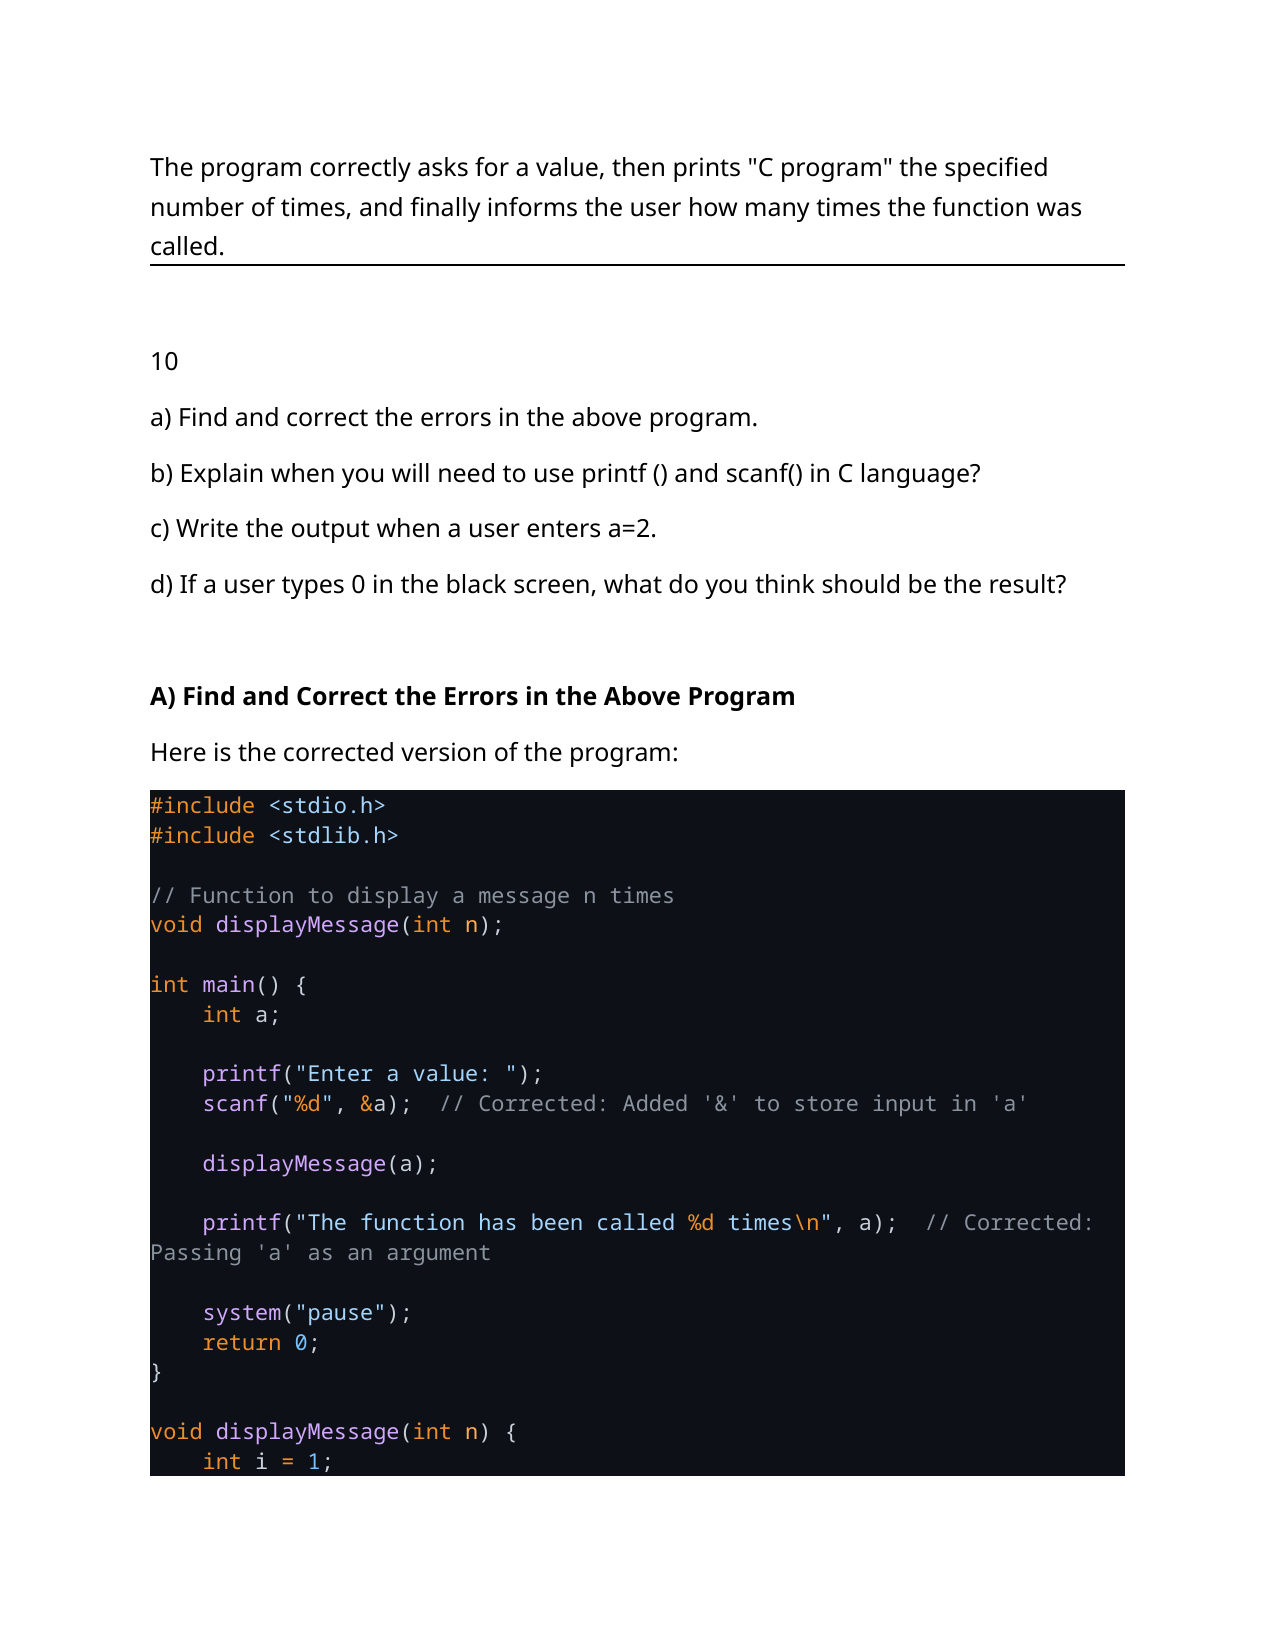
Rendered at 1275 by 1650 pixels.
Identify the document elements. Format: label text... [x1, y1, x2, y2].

text int i = 1; [150, 1446, 1125, 1476]
text A) Find and Correct the Errors in the Above Program [150, 679, 1125, 713]
text a) Find and correct the errors in the above program. [150, 399, 1125, 433]
text #include <stdio.h> [150, 790, 1125, 820]
text Here is the corrected version of the program: [150, 734, 1125, 768]
text void displayMessage(int n); [150, 909, 1125, 939]
text printf("Enter a value: "); [150, 1058, 1125, 1088]
text c) Write the output when a user enters a=2. [150, 511, 1125, 545]
text int main() { [150, 969, 1125, 999]
text printf("The function has been called %d times\n", a); // Corrected: Passing 'a' as an argument [150, 1207, 1125, 1267]
text b) Explain when you will need to use printf () and scanf() in C language? [150, 455, 1125, 489]
text #include <stdlib.h> [150, 820, 1125, 850]
text The program correctly asks for a value, then prints "C program" the specified number of times, and finally informs the user how many times the function was called. [150, 150, 1125, 264]
text 10 [150, 344, 1125, 378]
text } [150, 1356, 1125, 1386]
text scanf("%d", &a); // Corrected: Added '&' to store input in 'a' [150, 1088, 1125, 1118]
text void displayMessage(int n) { [150, 1416, 1125, 1446]
text displayMessage(a); [150, 1148, 1125, 1178]
text system("pause"); [150, 1297, 1125, 1327]
text d) If a user types 0 in the black screen, what do you think should be the result? [150, 567, 1125, 601]
text // Function to display a message n times [150, 880, 1125, 909]
text return 0; [150, 1327, 1125, 1356]
text int a; [150, 999, 1125, 1029]
